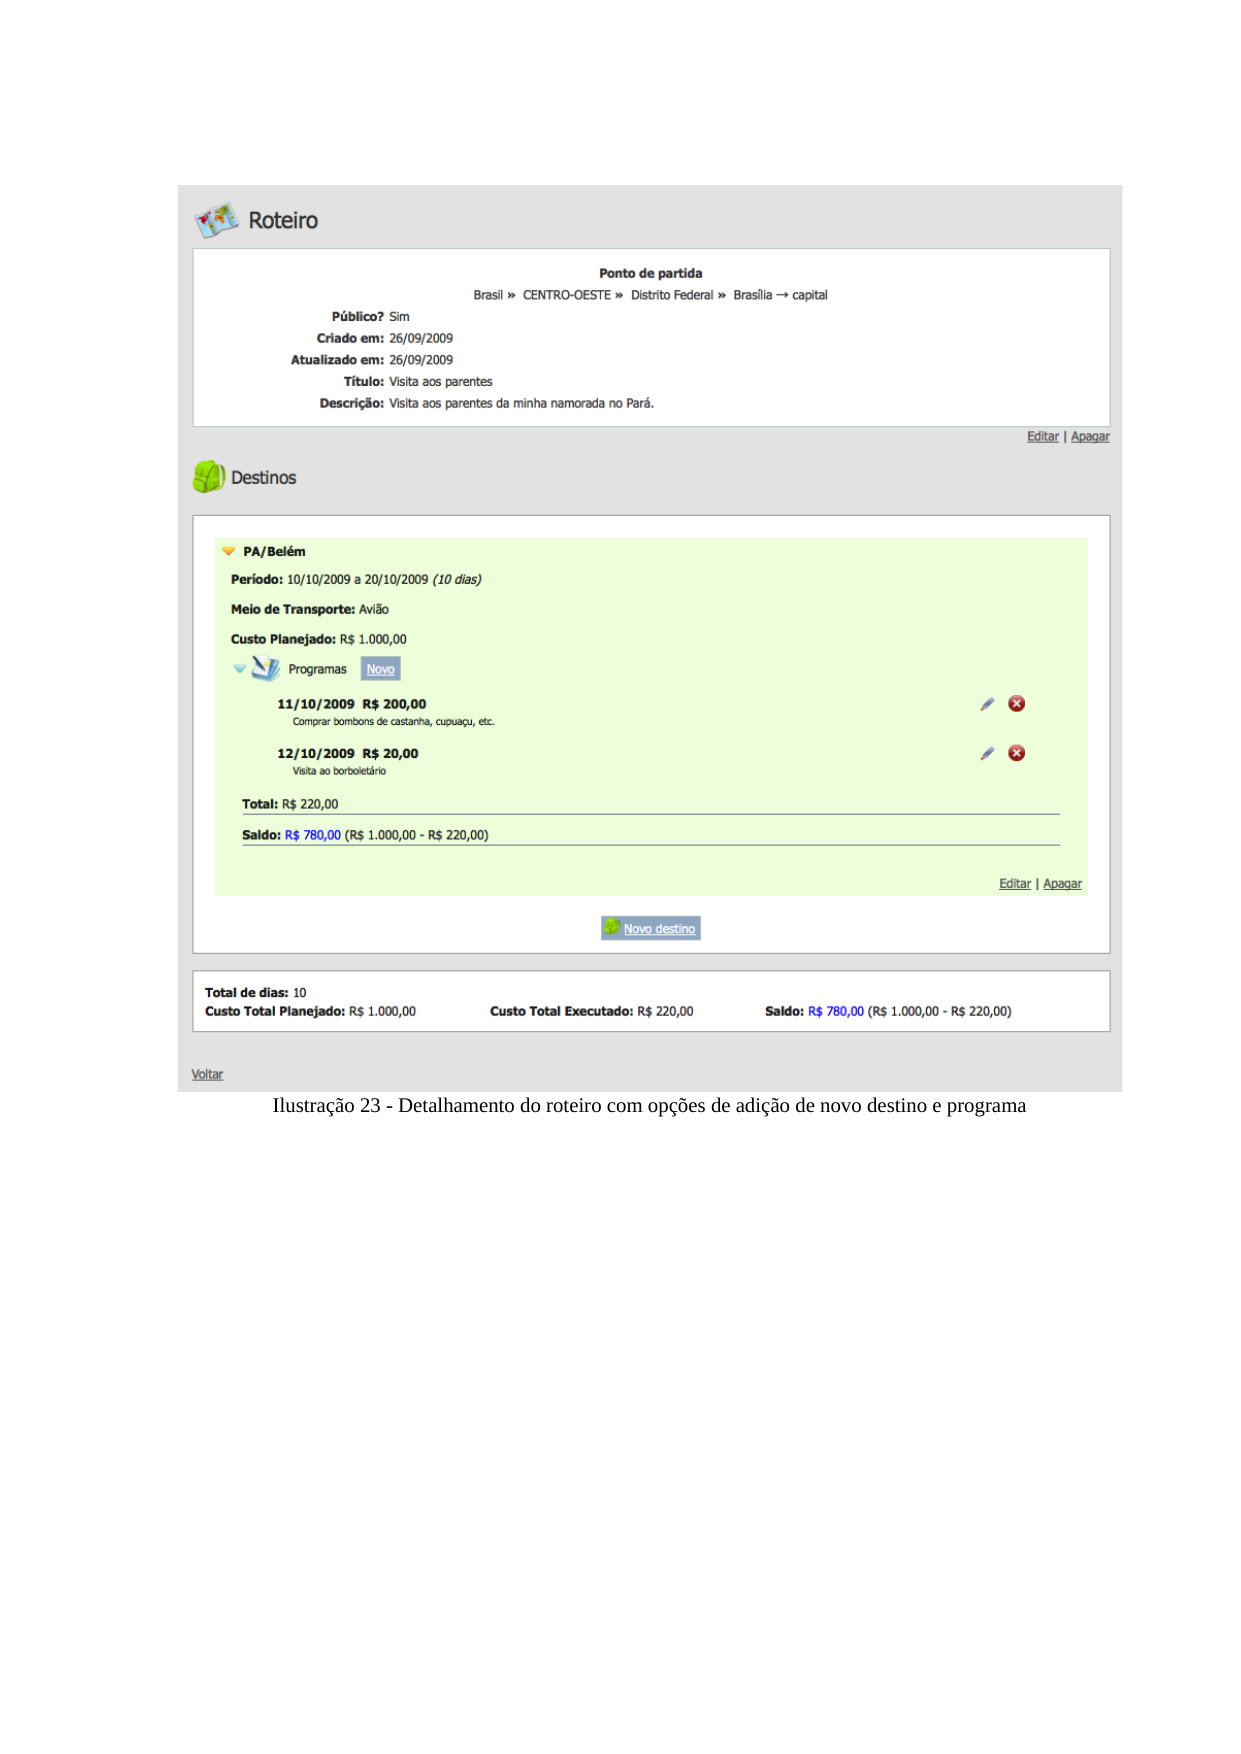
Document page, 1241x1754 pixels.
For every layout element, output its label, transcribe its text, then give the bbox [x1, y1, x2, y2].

text Ilustração 23 - Detalhamento do roteiro com opções de adição de novo destino e programa [177, 1093, 1122, 1117]
picture [177, 184, 1123, 1093]
